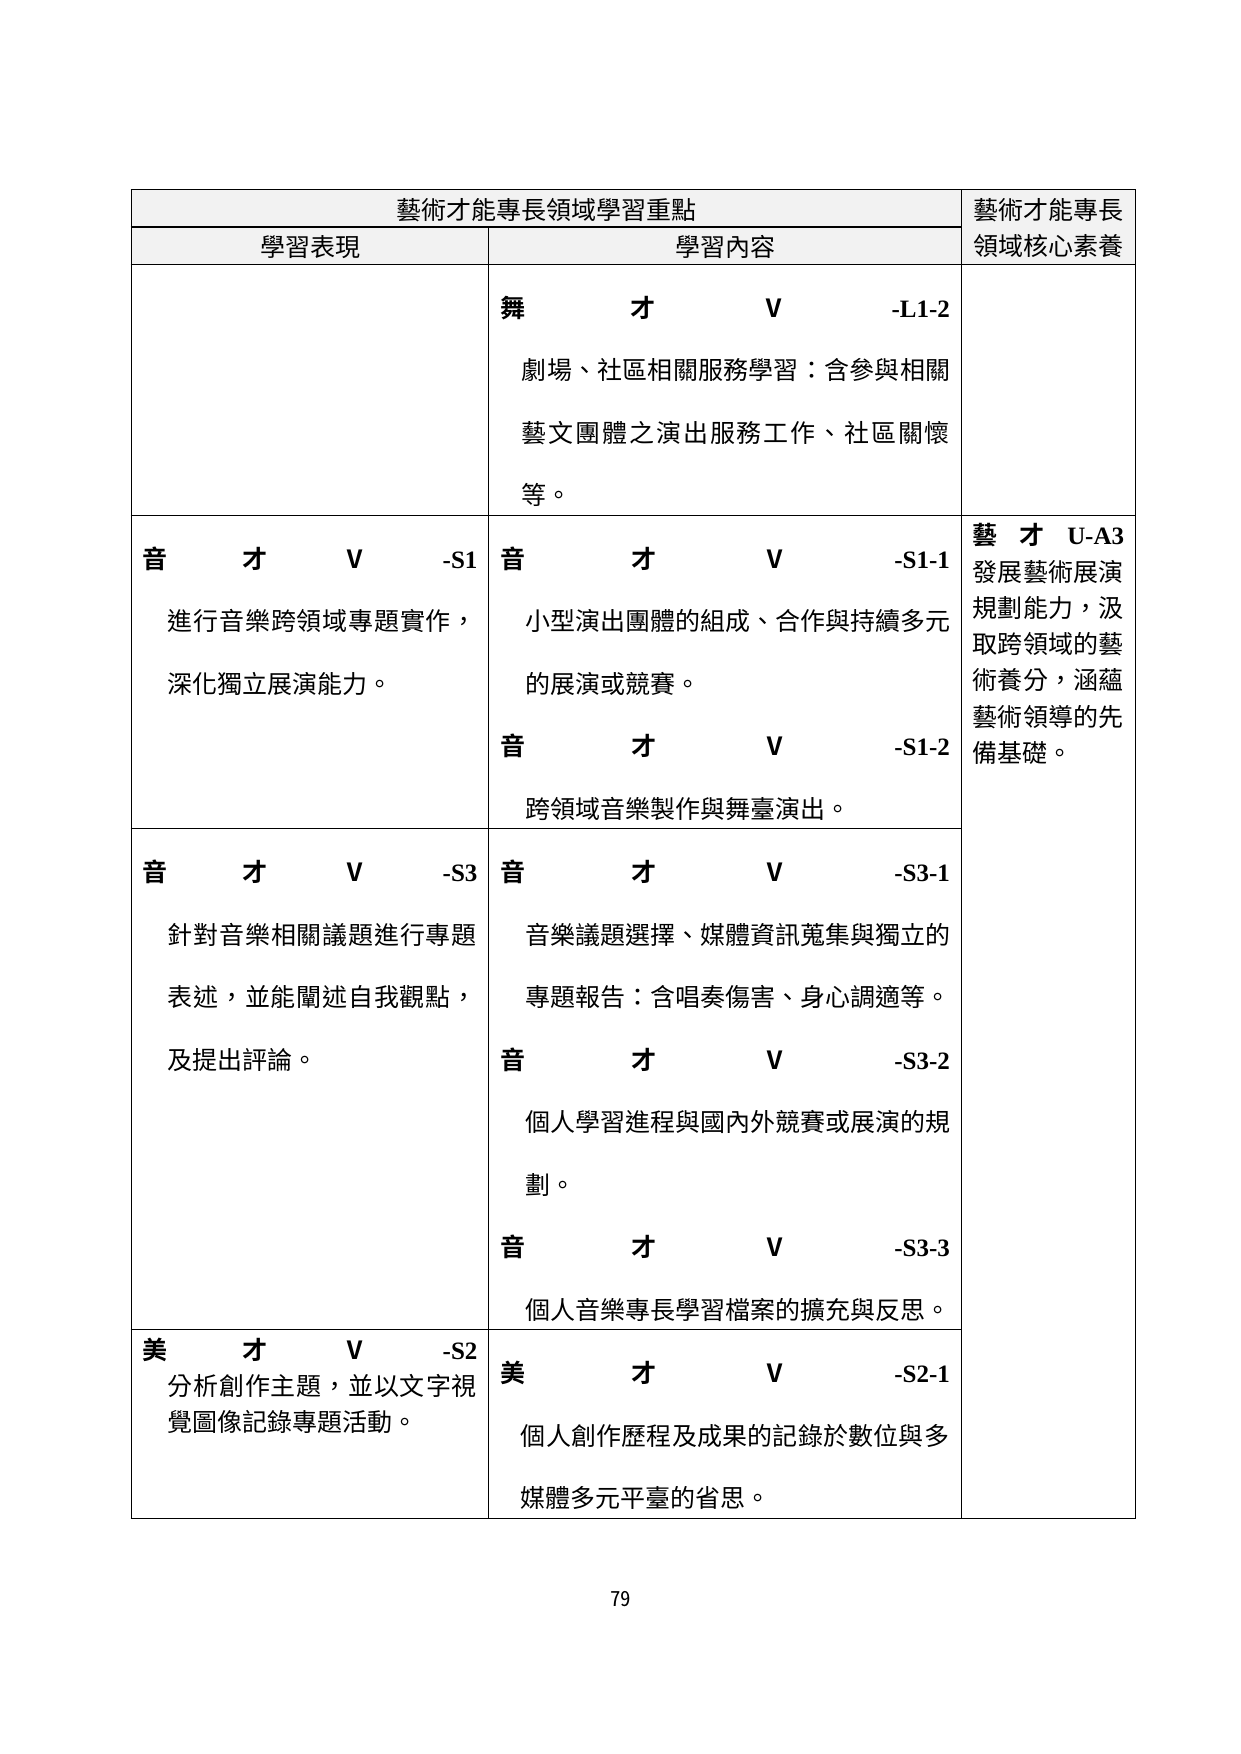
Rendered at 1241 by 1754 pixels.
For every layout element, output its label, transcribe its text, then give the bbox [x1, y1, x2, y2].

table_cell 學習表現 [132, 228, 488, 264]
table_cell 音才Ⅴ-S1-1 小型演出團體的組成、合作與持續多元的展演或競賽。 音才Ⅴ-S1-2 跨領域音樂製作與舞臺演出。 [489, 516, 961, 828]
table_header 藝術才能專長領域核心素養 [962, 190, 1135, 264]
table_cell 音才Ⅴ-S3 針對音樂相關議題進行專題表述，並能闡述自我觀點，及提出評論。 [132, 829, 488, 1329]
table_cell 藝才U-A3 發展藝術展演規劃能力，汲取跨領域的藝術養分，涵蘊藝術領導的先備基礎。 [962, 516, 1135, 1518]
table_cell 音才Ⅴ-S1 進行音樂跨領域專題實作，深化獨立展演能力。 [132, 516, 488, 828]
table_cell 美才Ⅴ-S2-1 個人創作歷程及成果的記錄於數位與多媒體多元平臺的省思。 [489, 1330, 961, 1518]
table_header 藝術才能專長領域學習重點 [132, 190, 961, 226]
table_cell 音才Ⅴ-S3-1 音樂議題選擇、媒體資訊蒐集與獨立的專題報告：含唱奏傷害、身心調適等。 音才Ⅴ-S3-2 個人學習進程與國內外競賽或展演的規劃。 音才Ⅴ-S3-3 個人音樂專長學習檔案的擴充與反思。 [489, 829, 961, 1329]
table_cell 美才Ⅴ-S2 分析創作主題，並以文字視覺圖像記錄專題活動。 [132, 1330, 488, 1518]
table_cell 舞才Ⅴ-L1-2 劇場、社區相關服務學習：含參與相關藝文團體之演出服務工作、社區關懷等。 [489, 265, 961, 515]
table_cell [132, 265, 488, 515]
table_cell [962, 265, 1135, 515]
table_cell 學習內容 [489, 228, 961, 264]
